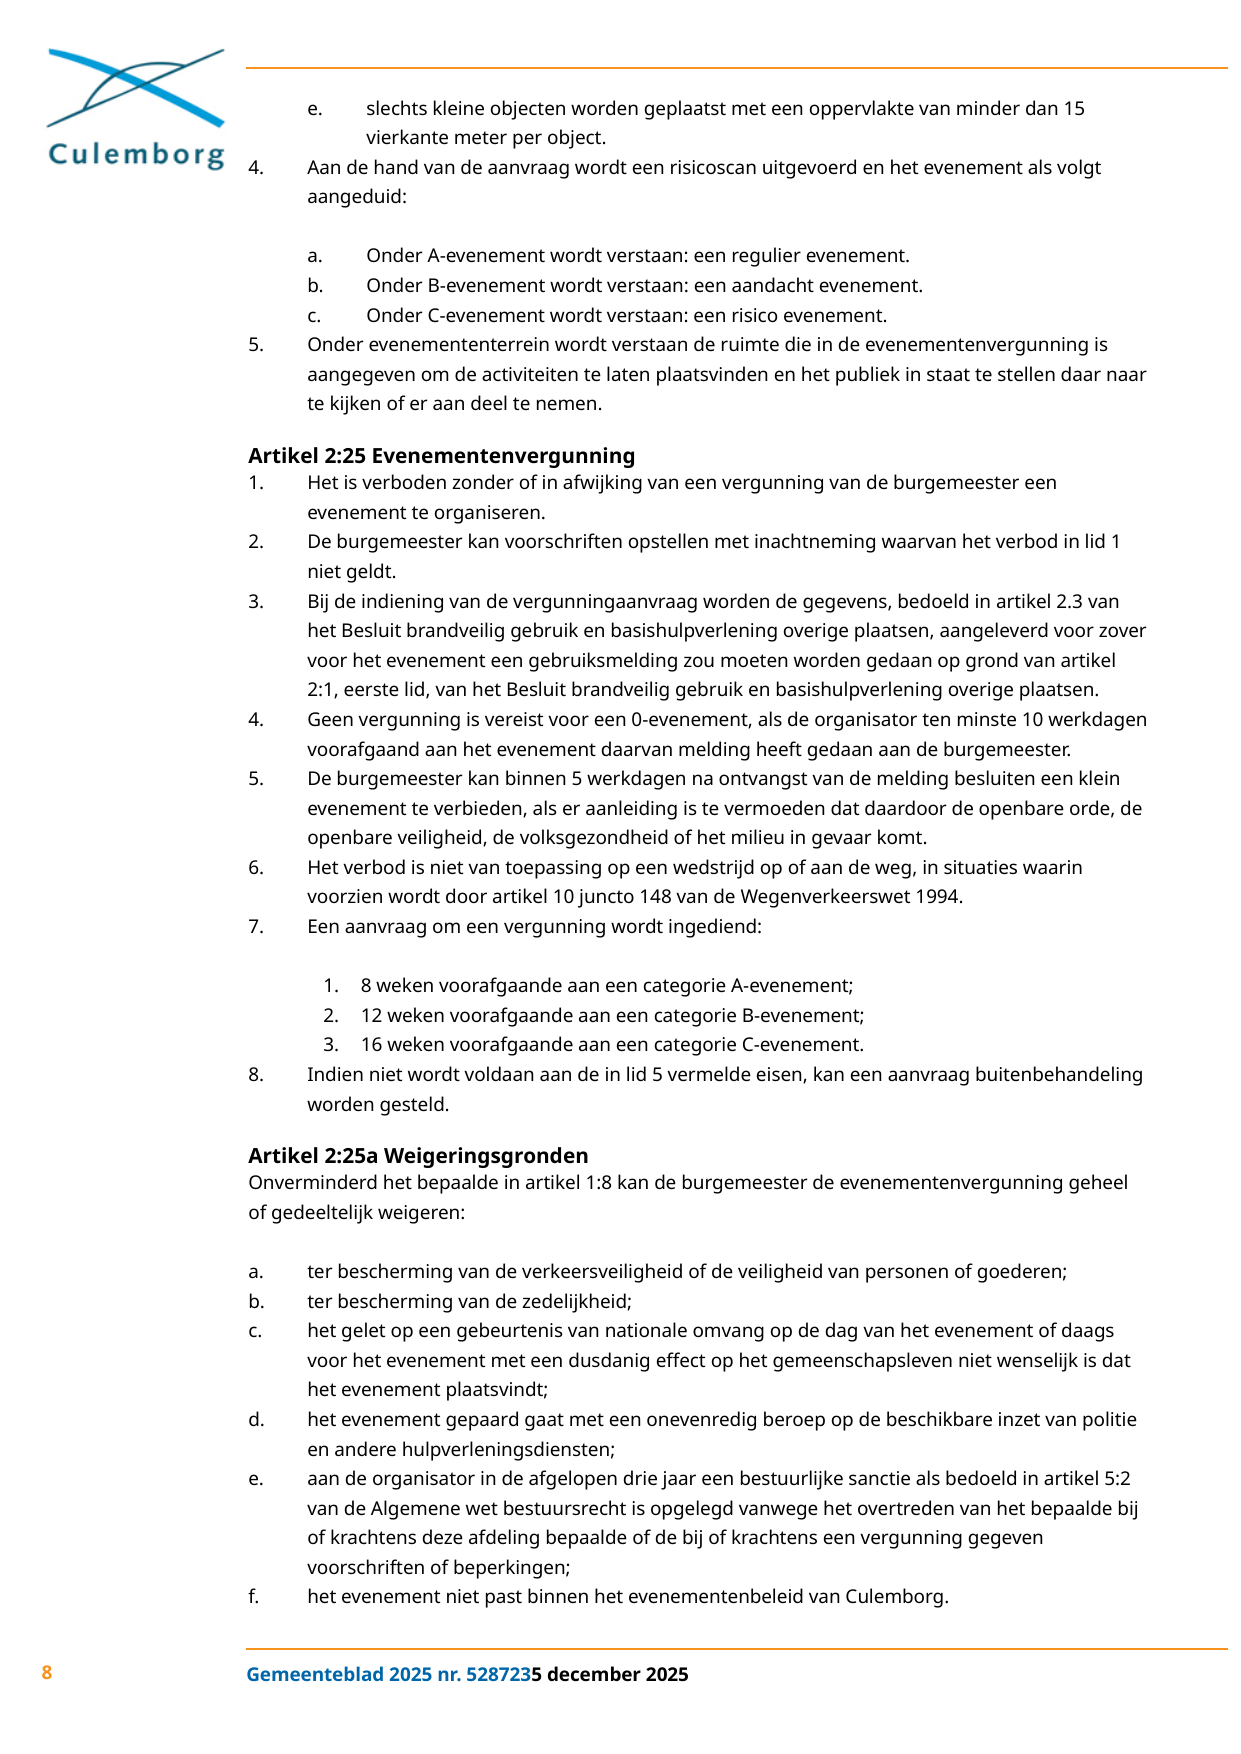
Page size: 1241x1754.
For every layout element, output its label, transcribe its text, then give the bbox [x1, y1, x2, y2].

list ter bescherming van de verkeersveiligheid of de veiligheid van personen of goederen; [248, 1258, 1152, 1284]
list het gelet op een gebeurtenis van nationale omvang op de dag van het evenement of daags voor het evenement met een dusdanig effect op het gemeenschapsleven niet wenselijk is dat het evenement plaatsvindt; [248, 1317, 1152, 1402]
text Onverminderd het bepaalde in artikel 1:8 kan de burgemeester de evenementenvergunning geheel of gedeeltelijk weigeren: [248, 1169, 1152, 1225]
list het evenement niet past binnen het evenementenbeleid van Culemborg. [248, 1584, 1152, 1609]
list aan de organisator in de afgelopen drie jaar een bestuurlijke sanctie als bedoeld in artikel 5:2 van de Algemene wet bestuursrecht is opgelegd vanwege het overtreden van het bepaalde bij of krachtens deze afdeling bepaalde of de bij of krachtens een vergunning gegeven voorschriften of beperkingen; [248, 1465, 1152, 1580]
list ter bescherming van de zedelijkheid; [248, 1288, 1152, 1314]
list 8 weken voorafgaande aan een categorie A-evenement; [323, 972, 1152, 998]
picture [41, 47, 231, 172]
text Artikel 2:25 Evenementenvergunning [248, 441, 1152, 469]
list slechts kleine objecten worden geplaatst met een oppervlakte van minder dan 15 vierkante meter per object. [307, 95, 1152, 150]
list Een aanvraag om een vergunning wordt ingediend: [248, 913, 1152, 939]
list Onder evenemententerrein wordt verstaan de ruimte die in de evenementenvergunning is aangegeven om de activiteiten te laten plaatsvinden en het publiek in staat te stellen daar naar te kijken of er aan deel te nemen. [248, 331, 1152, 416]
list 16 weken voorafgaande aan een categorie C-evenement. [323, 1032, 1152, 1057]
list Het verbod is niet van toepassing op een wedstrijd op of aan de weg, in situaties waarin voorzien wordt door artikel 10 juncto 148 van de Wegenverkeerswet 1994. [248, 854, 1152, 909]
list het evenement gepaard gaat met een onevenredig beroep op de beschikbare inzet van politie en andere hulpverleningsdiensten; [248, 1406, 1152, 1462]
list Indien niet wordt voldaan aan de in lid 5 vermelde eisen, kan een aanvraag buitenbehandeling worden gesteld. [248, 1061, 1152, 1116]
list Bij de indiening van de vergunningaanvraag worden de gegevens, bedoeld in artikel 2.3 van het Besluit brandveilig gebruik en basishulpverlening overige plaatsen, aangeleverd voor zover voor het evenement een gebruiksmelding zou moeten worden gedaan op grond van artikel 2:1, eerste lid, van het Besluit brandveilig gebruik en basishulpverlening overige plaatsen. [248, 588, 1152, 702]
list Geen vergunning is vereist voor een 0-evenement, als de organisator ten minste 10 werkdagen voorafgaand aan het evenement daarvan melding heeft gedaan aan de burgemeester. [248, 706, 1152, 761]
list Aan de hand van de aanvraag wordt een risicoscan uitgevoerd en het evenement als volgt aangeduid: [248, 154, 1152, 209]
list Onder B-evenement wordt verstaan: een aandacht evenement. [307, 272, 1152, 298]
list Onder A-evenement wordt verstaan: een regulier evenement. [307, 243, 1152, 268]
list De burgemeester kan voorschriften opstellen met inachtneming waarvan het verbod in lid 1 niet geldt. [248, 529, 1152, 584]
text Artikel 2:25a Weigeringsgronden [248, 1141, 1152, 1169]
list Onder C-evenement wordt verstaan: een risico evenement. [307, 302, 1152, 328]
list Het is verboden zonder of in afwijking van een vergunning van de burgemeester een evenement te organiseren. [248, 469, 1152, 525]
list De burgemeester kan binnen 5 werkdagen na ontvangst van de melding besluiten een klein evenement te verbieden, als er aanleiding is te vermoeden dat daardoor de openbare orde, de openbare veiligheid, de volksgezondheid of het milieu in gevaar komt. [248, 765, 1152, 850]
list 12 weken voorafgaande aan een categorie B-evenement; [323, 1002, 1152, 1028]
